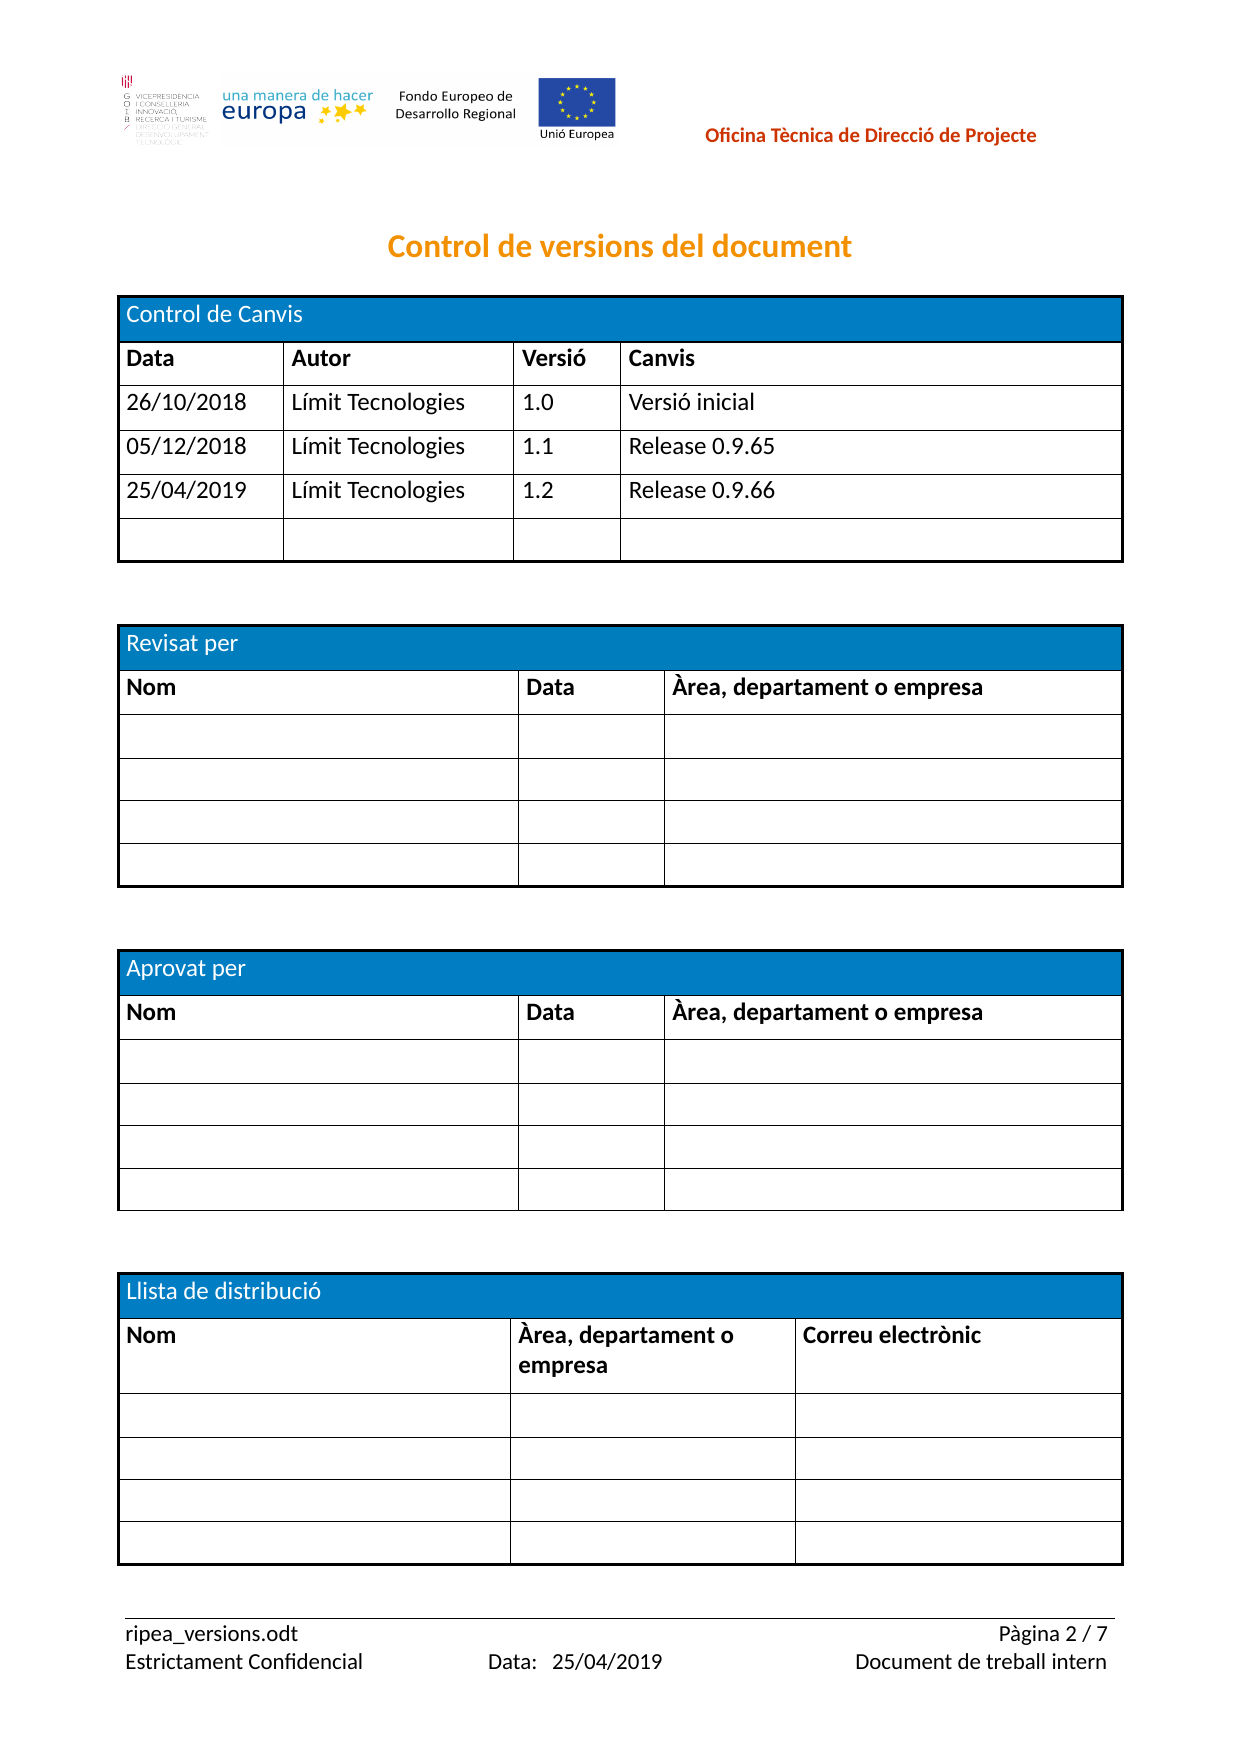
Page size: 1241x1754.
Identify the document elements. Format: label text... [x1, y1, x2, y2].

table_cell [120, 759, 518, 800]
table_cell Data [519, 996, 664, 1039]
table_cell [120, 1394, 510, 1437]
table_cell Límit Tecnologies [284, 386, 513, 429]
table_cell [511, 1394, 795, 1437]
table_cell Àrea, departament o empresa [665, 671, 1121, 714]
table_cell [796, 1522, 1121, 1563]
table_cell 1.2 [514, 475, 620, 518]
table_cell 26/10/2018 [120, 386, 283, 429]
table_cell [120, 801, 518, 843]
table_cell [120, 1522, 510, 1563]
table_cell [665, 1084, 1121, 1125]
table_cell 25/04/2019 [120, 475, 283, 518]
table_cell [519, 1126, 664, 1168]
table_cell Correu electrònic [796, 1319, 1121, 1393]
table_cell 05/12/2018 [120, 431, 283, 473]
table_cell [519, 801, 664, 843]
table_header Llista de distribució [120, 1275, 1121, 1318]
table_cell Data [519, 671, 664, 714]
table_cell [621, 519, 1121, 560]
table_cell [665, 844, 1121, 885]
picture [118, 73, 213, 147]
table_cell [519, 1169, 664, 1210]
table_cell Límit Tecnologies [284, 475, 513, 518]
table_cell [665, 715, 1121, 758]
table_cell 1.1 [514, 431, 620, 473]
table_cell [519, 1040, 664, 1083]
table_cell Versió [514, 343, 620, 385]
table_cell [120, 1169, 518, 1210]
table_cell Nom [120, 996, 518, 1039]
table_cell [519, 715, 664, 758]
table_cell [120, 844, 518, 885]
table_cell [796, 1480, 1121, 1521]
table_header Revisat per [120, 627, 1121, 670]
table_cell [120, 1126, 518, 1168]
table_cell [284, 519, 513, 560]
table_cell [511, 1522, 795, 1563]
table_cell Àrea, departament o empresa [665, 996, 1121, 1039]
table_cell Release 0.9.65 [621, 431, 1121, 473]
table_cell [519, 1084, 664, 1125]
table_cell 1.0 [514, 386, 620, 429]
table_cell [120, 519, 283, 560]
table_cell [120, 715, 518, 758]
table_cell [519, 844, 664, 885]
table_cell Nom [120, 1319, 510, 1393]
table_header Aprovat per [120, 952, 1121, 995]
table_cell Data [120, 343, 283, 385]
picture [219, 73, 621, 147]
table_cell [665, 759, 1121, 800]
table_cell [665, 801, 1121, 843]
table_cell Canvis [621, 343, 1121, 385]
table_cell [511, 1438, 795, 1479]
table_cell [665, 1126, 1121, 1168]
table_cell [120, 1084, 518, 1125]
table_cell Autor [284, 343, 513, 385]
table_cell [665, 1169, 1121, 1210]
table_cell Àrea, departament o empresa [511, 1319, 795, 1393]
table_cell [796, 1394, 1121, 1437]
table_cell [511, 1480, 795, 1521]
table_cell [514, 519, 620, 560]
subtitle Control de versions del document [118, 225, 1122, 266]
table_cell Release 0.9.66 [621, 475, 1121, 518]
table_cell Versió inicial [621, 386, 1121, 429]
table_cell [120, 1480, 510, 1521]
table_cell [120, 1040, 518, 1083]
table_cell Nom [120, 671, 518, 714]
table_header Control de Canvis [120, 298, 1121, 341]
table_cell [665, 1040, 1121, 1083]
table_cell [120, 1438, 510, 1479]
table_cell Límit Tecnologies [284, 431, 513, 473]
table_cell [796, 1438, 1121, 1479]
table_cell [519, 759, 664, 800]
